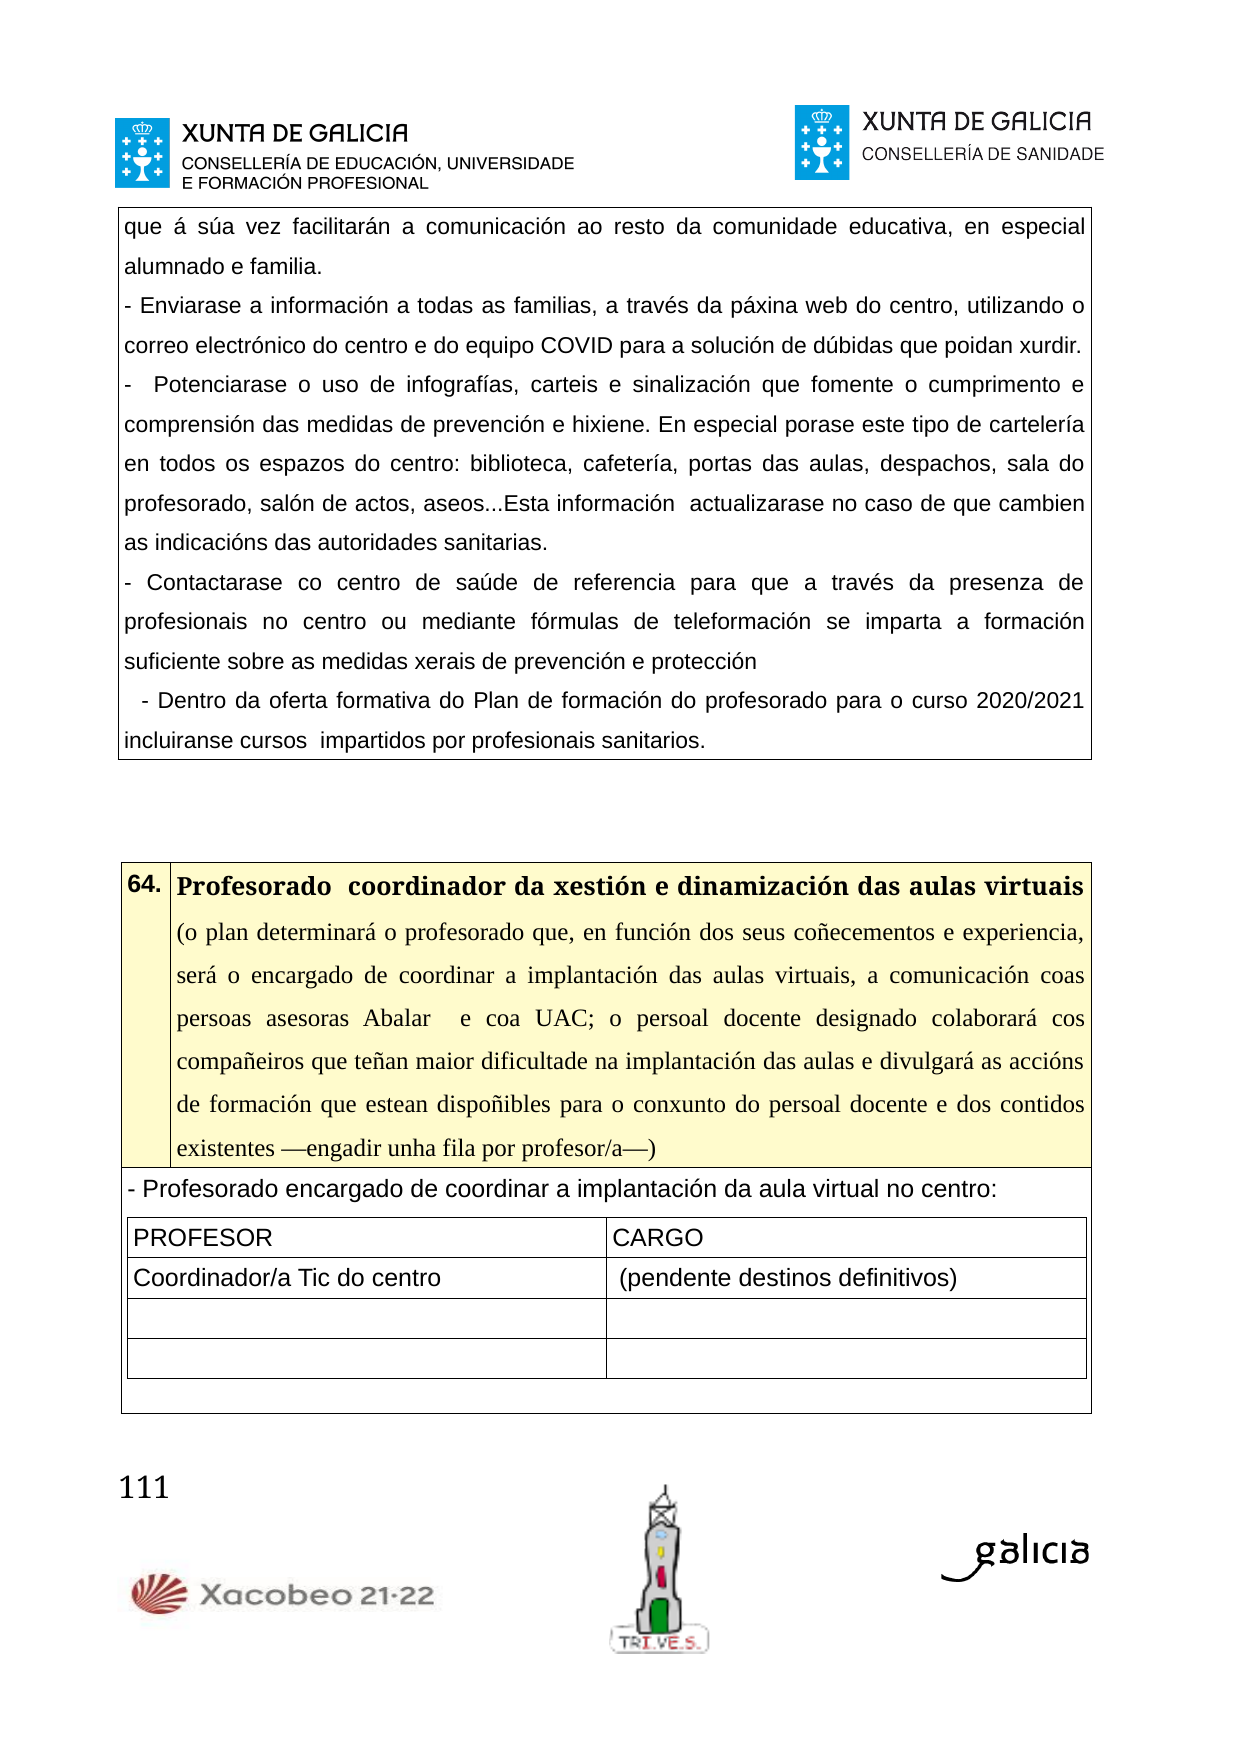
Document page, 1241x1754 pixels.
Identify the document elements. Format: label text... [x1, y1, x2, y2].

picture [123, 168, 130, 175]
table_cell [607, 1299, 1086, 1338]
picture [139, 148, 146, 155]
picture [609, 1483, 710, 1654]
picture [115, 118, 574, 189]
table_header 64. [122, 863, 170, 1167]
table_cell - Profesorado encargado de coordinar a implantación da aula virtual no centro: [122, 1168, 1091, 1413]
picture [139, 138, 146, 145]
table_header Profesorado coordinador da xestión e dinamización das aulas virtuais (o plan determinará o profesorado que, en función dos seus coñecementos e experiencia, será o encargado de coordinar a implantación das aulas virtuais, a comunicación coas persoas asesoras Abalar e coa UAC; o persoal docente designado colaborará cos compañeiros que teñan maior dificultade na implantación das aulas e divulgará as accións de formación que estean dispoñibles para o conxunto do persoal docente e dos contidos existentes —engadir unha fila por profesor/a—) [171, 863, 1091, 1167]
table_cell [128, 1299, 606, 1338]
picture [155, 138, 162, 144]
picture [834, 126, 841, 134]
picture [818, 137, 826, 145]
table_cell [128, 1339, 606, 1378]
picture [155, 168, 162, 175]
picture [123, 138, 130, 145]
picture [134, 158, 151, 180]
picture [155, 153, 162, 160]
picture [850, 105, 1104, 180]
table_cell [607, 1339, 1086, 1378]
picture [802, 143, 809, 150]
table_cell (pendente destinos definitivos) [607, 1258, 1086, 1298]
table_header PROFESOR [128, 1218, 606, 1257]
picture [818, 126, 825, 134]
table_header CARGO [607, 1218, 1086, 1257]
picture [802, 159, 809, 167]
picture [802, 126, 809, 134]
picture [117, 1508, 449, 1679]
picture [834, 143, 841, 150]
picture [813, 148, 830, 172]
table_cell que á súa vez facilitarán a comunicación ao resto da comunidade educativa, en especial alumnado e familia. - Enviarase a información a todas as familias, a través da páxina web do centro, utilizando o correo electrónico do centro e do equipo COVID para a solución de dúbidas que poidan xurdir. - Potenciarase o uso de infografías, carteis e sinalización que fomente o cumprimento e comprensión das medidas de prevención e hixiene. En especial porase este tipo de cartelería en todos os espazos do centro: biblioteca, cafetería, portas das aulas, despachos, sala do profesorado, salón de actos, aseos...Esta información actualizarase no caso de que cambien as indicacións das autoridades sanitarias. - Contactarase co centro de saúde de referencia para que a través da presenza de profesionais no centro ou mediante fórmulas de teleformación se imparta a formación suficiente sobre as medidas xerais de prevención e protección - Dentro da oferta formativa do Plan de formación do profesorado para o curso 2020/2021 incluiranse cursos impartidos por profesionais sanitarios. [119, 208, 1091, 759]
picture [834, 159, 841, 167]
table_cell Coordinador/a Tic do centro [128, 1258, 606, 1298]
picture [123, 153, 130, 160]
picture [941, 1533, 1089, 1582]
